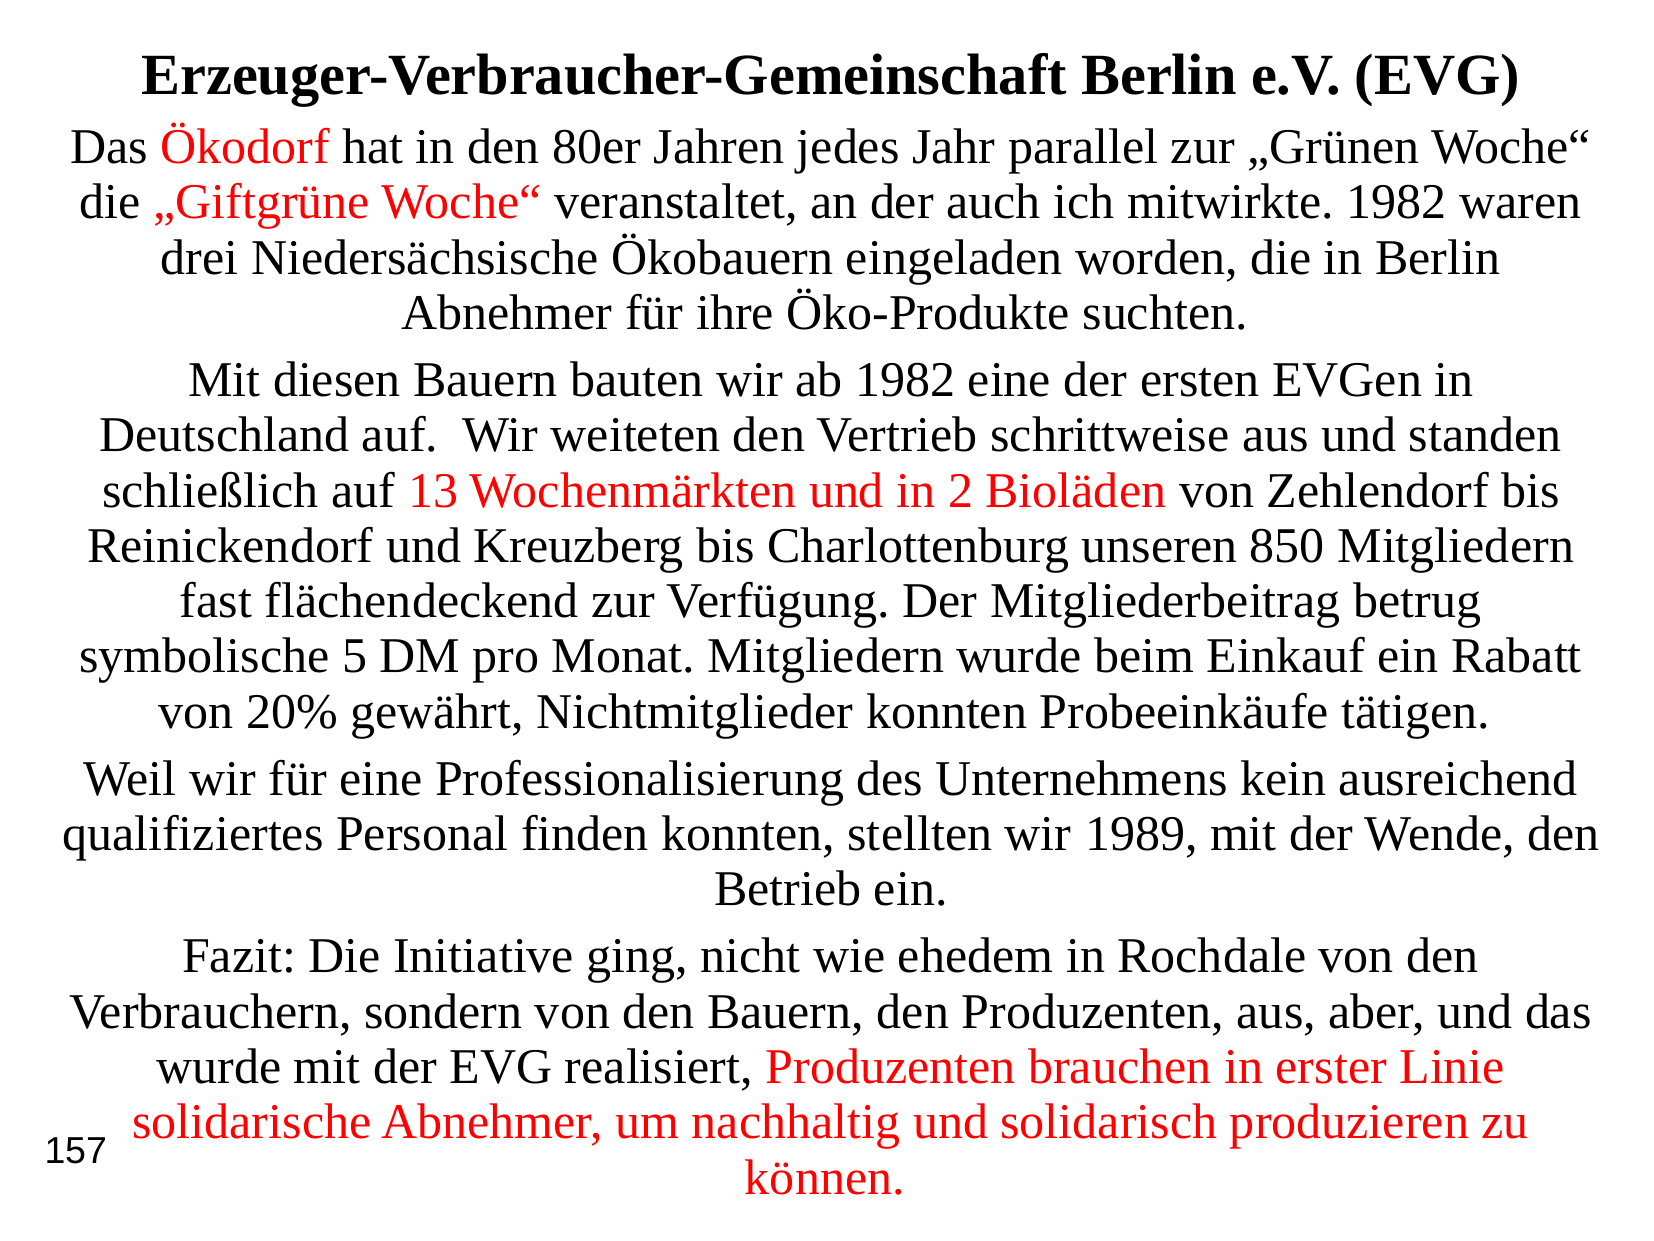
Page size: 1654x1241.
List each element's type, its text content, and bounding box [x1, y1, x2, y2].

text_box Erzeuger-Verbraucher-Gemeinschaft Berlin e.V. (EVG) Das Ökodorf hat in den 80er Jahren jedes Jahr parallel zur „Grünen Woche“ die „Giftgrüne Woche“ veranstaltet, an der auch ich mitwirkte. 1982 waren drei Niedersächsische Ökobauern eingeladen worden, die in Berlin Abnehmer für ihre Öko-Produkte suchten. Mit diesen Bauern bauten wir ab 1982 eine der ersten EVGen in Deutschland auf. Wir weiteten den Vertrieb schrittweise aus und standen schließlich auf 13 Wochenmärkten und in 2 Bioläden von Zehlendorf bis Reinickendorf und Kreuzberg bis Charlottenburg unseren 850 Mitgliedern fast flächendeckend zur Verfügung. Der Mitgliederbeitrag betrug symbolische 5 DM pro Monat. Mitgliedern wurde beim Einkauf ein Rabatt von 20% gewährt, Nichtmitglieder konnten Probeeinkäufe tätigen. Weil wir für eine Professionalisierung des Unternehmens kein ausreichend qualifiziertes Personal finden konnten, stellten wir 1989, mit der Wende, den Betrieb ein. Fazit: Die Initiative ging, nicht wie ehedem in Rochdale von den Verbrauchern, sondern von den Bauern, den Produzenten, aus, aber, und das wurde mit der EVG realisiert, Produzenten brauchen in erster Linie solidarische Abnehmer, um nachhaltig und solidarisch produzieren zu können. [47, 35, 1625, 1213]
text_box [29, 1122, 247, 1193]
